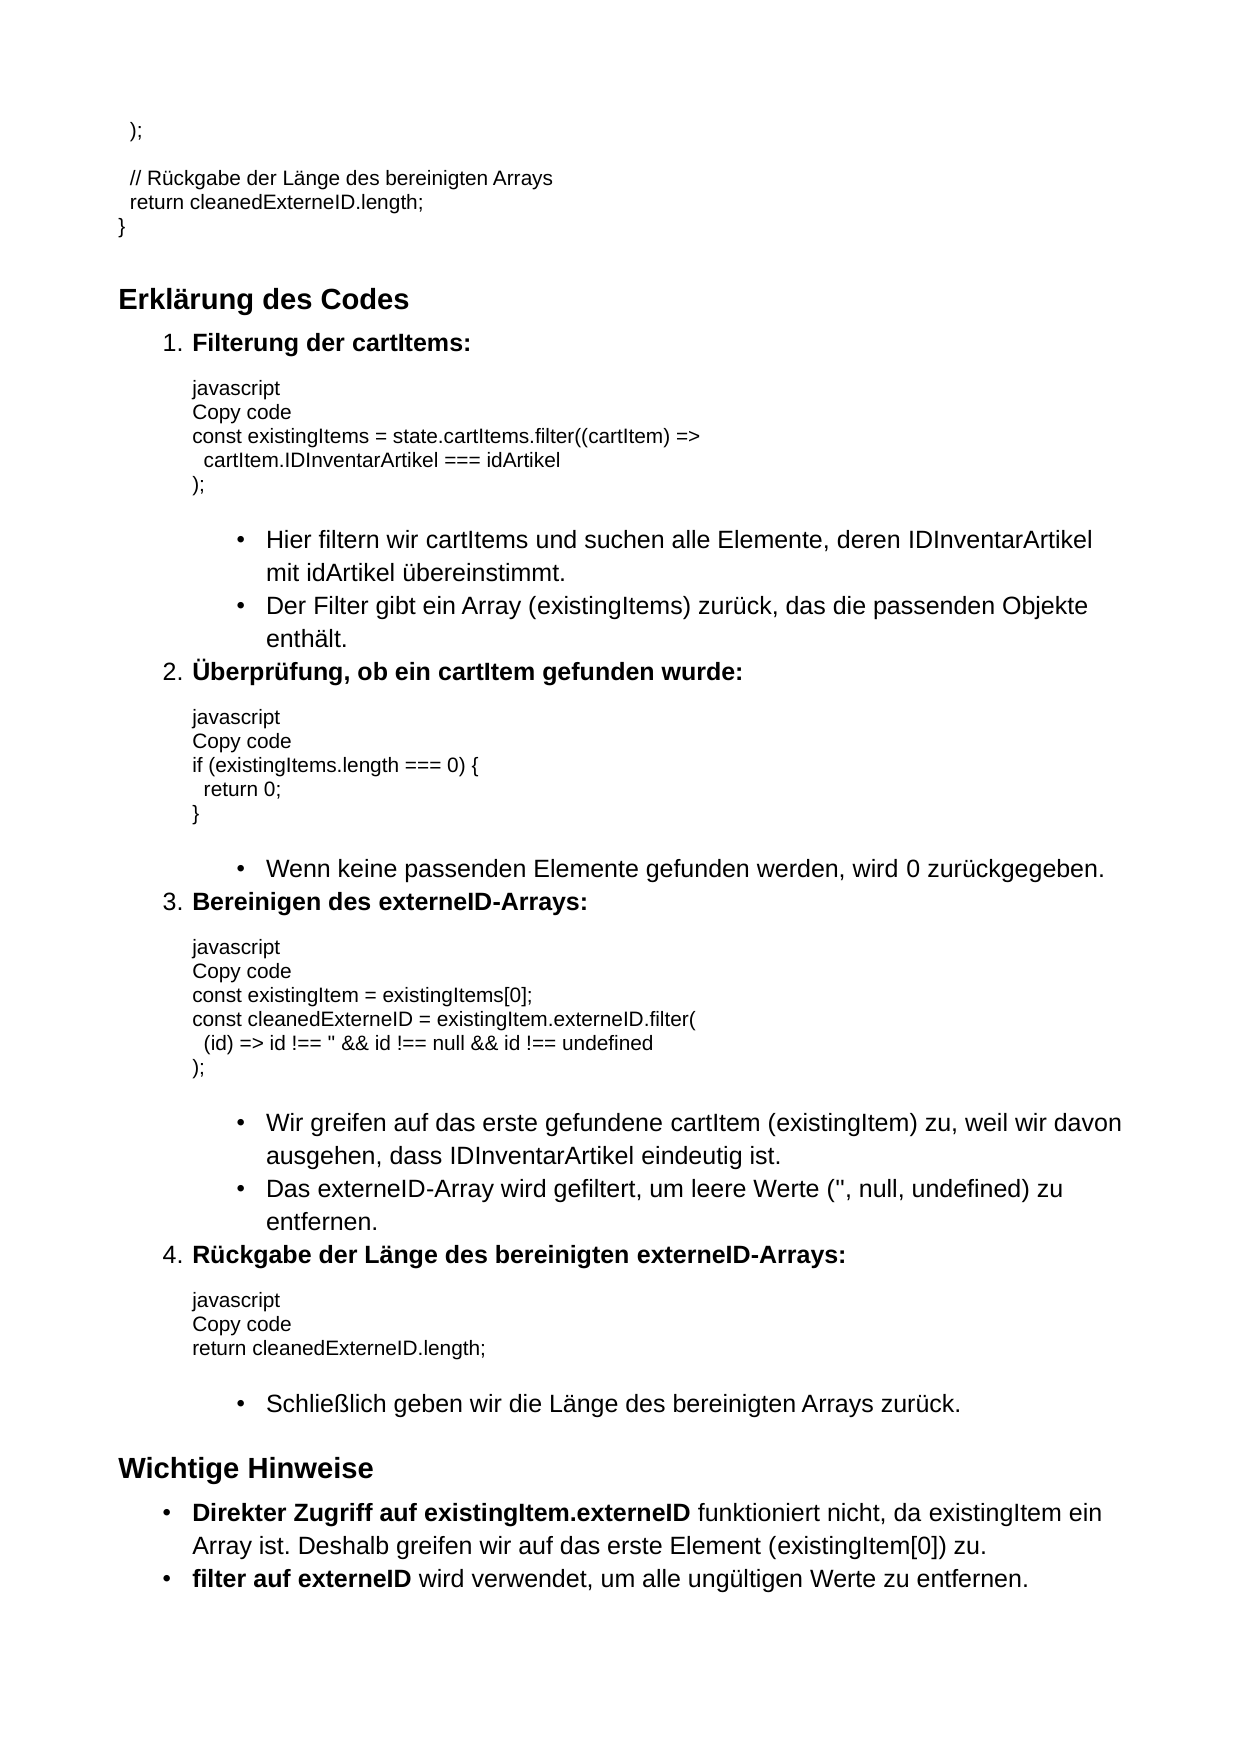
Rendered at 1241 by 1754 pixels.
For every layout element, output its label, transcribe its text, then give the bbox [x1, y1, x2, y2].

list Wenn keine passenden Elemente gefunden werden, wird 0 zurückgegeben. [236, 854, 1122, 883]
list javascript [162, 376, 1122, 399]
list (id) => id !== '' && id !== null && id !== undefined [162, 1031, 1122, 1054]
list javascript [162, 1288, 1122, 1312]
list } [162, 801, 1122, 824]
subtitle Erklärung des Codes [118, 282, 1122, 316]
subtitle Wichtige Hinweise [118, 1452, 1122, 1485]
list Rückgabe der Länge des bereinigten externeID-Arrays: [162, 1240, 1122, 1269]
list Überprüfung, ob ein cartItem gefunden wurde: [162, 657, 1122, 686]
list Wir greifen auf das erste gefundene cartItem (existingItem) zu, weil wir davon ausgehen, dass IDInventarArtikel eindeutig ist. [236, 1108, 1122, 1170]
text // Rückgabe der Länge des bereinigten Arrays [118, 166, 1122, 190]
list Copy code [162, 1312, 1122, 1336]
list Filterung der cartItems: [162, 328, 1122, 357]
list ); [162, 471, 1122, 495]
list Das externeID-Array wird gefiltert, um leere Werte ('', null, undefined) zu entfernen. [236, 1174, 1122, 1236]
list const existingItem = existingItems[0]; [162, 983, 1122, 1007]
list javascript [162, 705, 1122, 729]
list Direkter Zugriff auf existingItem.externeID funktioniert nicht, da existingItem ein Array ist. Deshalb greifen wir auf das erste Element (existingItem[0]) zu. [162, 1498, 1122, 1559]
list Copy code [162, 729, 1122, 753]
list Copy code [162, 959, 1122, 983]
list Copy code [162, 399, 1122, 423]
list filter auf externeID wird verwendet, um alle ungültigen Werte zu entfernen. [162, 1564, 1122, 1593]
list Bereinigen des externeID-Arrays: [162, 887, 1122, 916]
list Hier filtern wir cartItems und suchen alle Elemente, deren IDInventarArtikel mit idArtikel übereinstimmt. [236, 525, 1122, 587]
list Der Filter gibt ein Array (existingItems) zurück, das die passenden Objekte enthält. [236, 591, 1122, 653]
list javascript [162, 935, 1122, 959]
list Schließlich geben wir die Länge des bereinigten Arrays zurück. [236, 1389, 1122, 1418]
list return cleanedExterneID.length; [162, 1336, 1122, 1360]
text return cleanedExterneID.length; [118, 190, 1122, 214]
text } [118, 214, 1122, 238]
list if (existingItems.length === 0) { [162, 753, 1122, 777]
list cartItem.IDInventarArtikel === idArtikel [162, 447, 1122, 471]
text ); [118, 118, 1122, 142]
list return 0; [162, 777, 1122, 801]
list ); [162, 1054, 1122, 1078]
list const cleanedExterneID = existingItem.externeID.filter( [162, 1007, 1122, 1031]
list const existingItems = state.cartItems.filter((cartItem) => [162, 423, 1122, 447]
